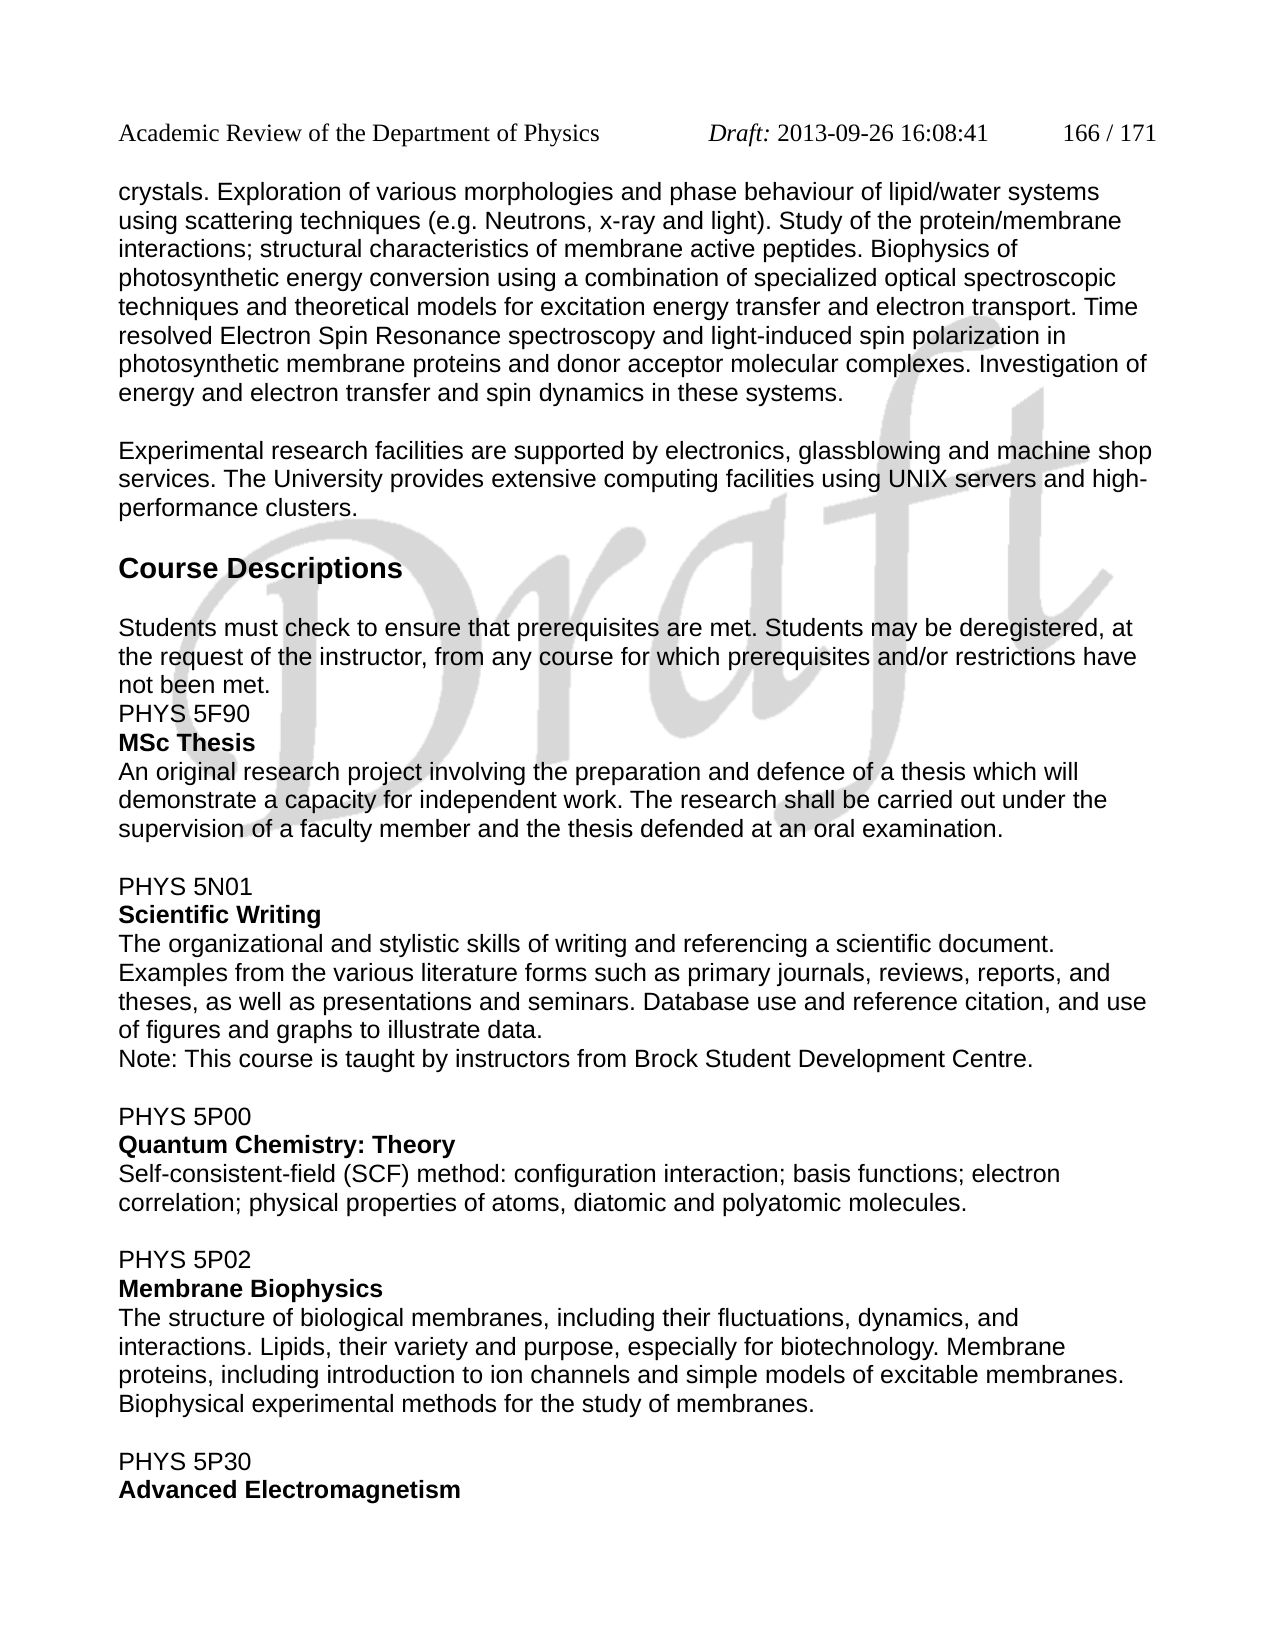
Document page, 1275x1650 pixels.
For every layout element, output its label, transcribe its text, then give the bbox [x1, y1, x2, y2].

picture [118, 118, 1157, 177]
picture [118, 1504, 1157, 1532]
text crystals. Exploration of various morphologies and phase behaviour of lipid/water systems using scattering techniques (e.g. Neutrons, x-ray and light). Study of the protein/membrane interactions; structural characteristics of membrane active peptides. Biophysics of photosynthetic energy conversion using a combination of specialized optical spectroscopic techniques and theoretical models for excitation energy transfer and electron transport. Time resolved Electron Spin Resonance spectroscopy and light-induced spin polarization in photosynthetic membrane proteins and donor acceptor molecular complexes. Investigation of energy and electron transfer and spin dynamics in these systems. Experimental research facilities are supported by electronics, glassblowing and machine shop services. The University provides extensive computing facilities using UNIX servers and high-performance clusters. Course Descriptions Students must check to ensure that prerequisites are met. Students may be deregistered, at the request of the instructor, from any course for which prerequisites and/or restrictions have not been met. PHYS 5F90 MSc Thesis An original research project involving the preparation and defence of a thesis which will demonstrate a capacity for independent work. The research shall be carried out under the supervision of a faculty member and the thesis defended at an oral examination. PHYS 5N01 Scientific Writing The organizational and stylistic skills of writing and referencing a scientific document. Examples from the various literature forms such as primary journals, reviews, reports, and theses, as well as presentations and seminars. Database use and reference citation, and use of figures and graphs to illustrate data. Note: This course is taught by instructors from Brock Student Development Centre. PHYS 5P00 Quantum Chemistry: Theory Self-consistent-field (SCF) method: configuration interaction; basis functions; electron correlation; physical properties of atoms, diatomic and polyatomic molecules. PHYS 5P02 Membrane Biophysics The structure of biological membranes, including their fluctuations, dynamics, and interactions. Lipids, their variety and purpose, especially for biotechnology. Membrane proteins, including introduction to ion channels and simple models of excitable membranes. Biophysical experimental methods for the study of membranes. PHYS 5P30 Advanced Electromagnetism [118, 177, 1157, 1504]
